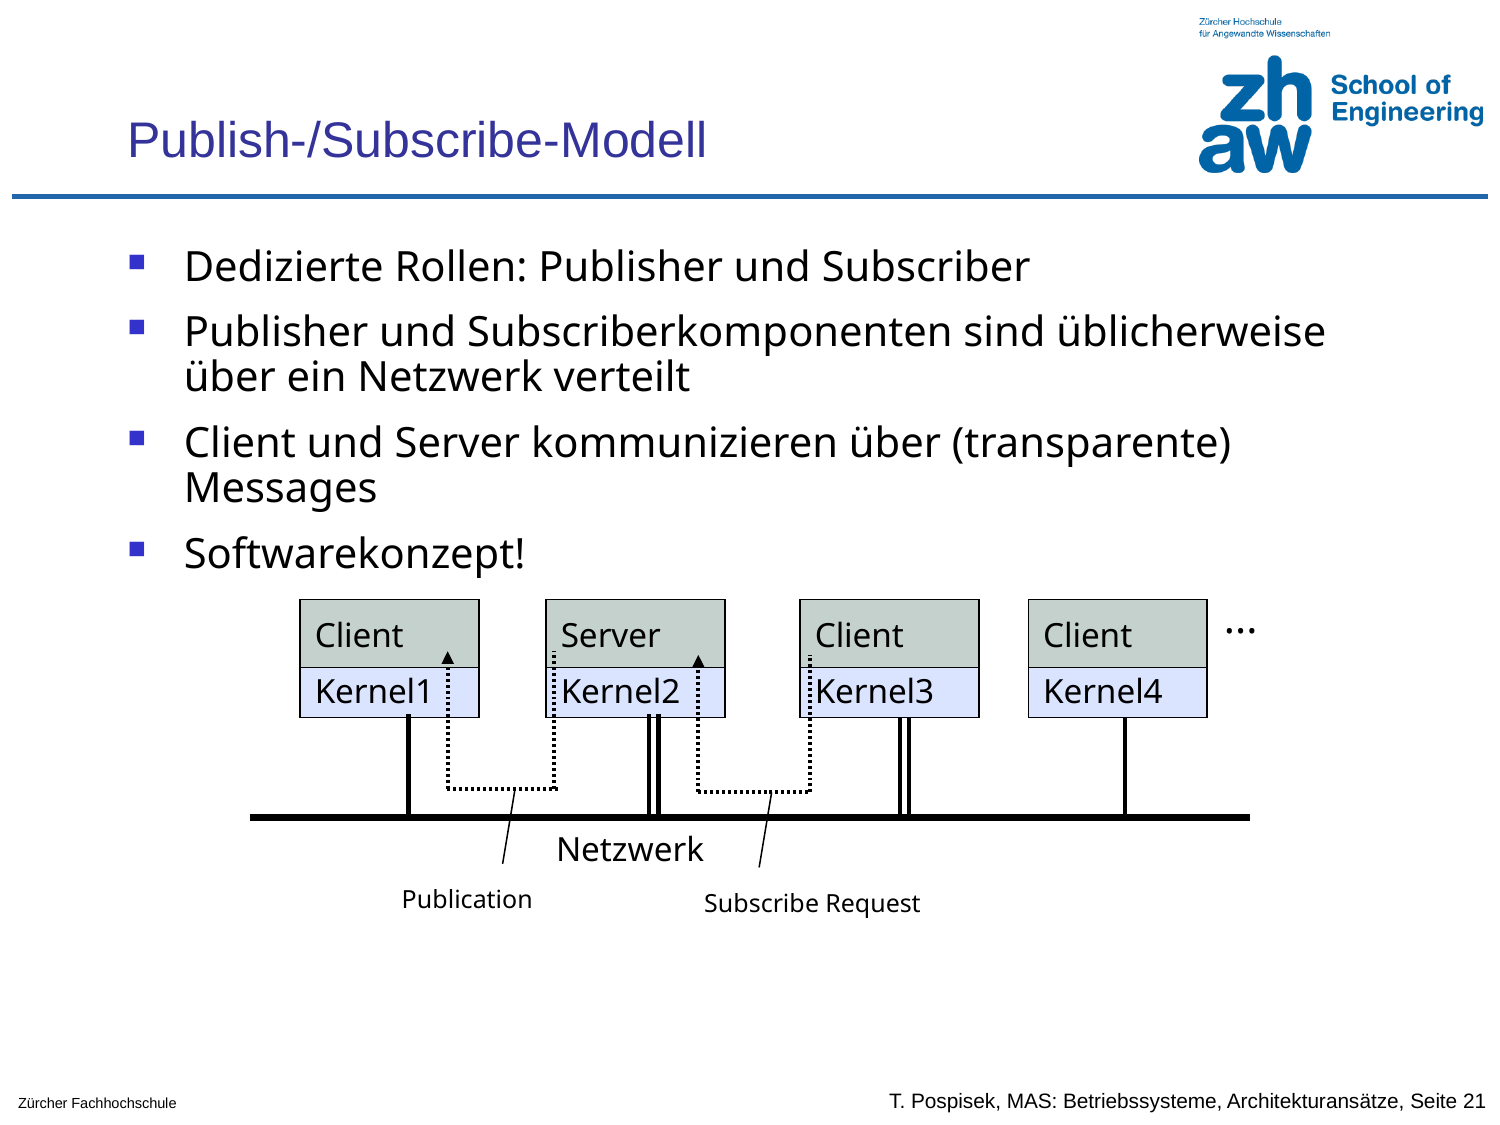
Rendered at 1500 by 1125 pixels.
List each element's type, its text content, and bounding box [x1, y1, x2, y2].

text_box Kernel1 [300, 667, 479, 718]
text_box Publication [386, 876, 549, 922]
title Publish-/Subscribe-Modell [112, 50, 1391, 175]
text_box Kernel4 [1028, 667, 1208, 718]
text_box Kernel2 [546, 667, 725, 718]
picture [1199, 18, 1483, 173]
text_box Netzwerk [541, 821, 720, 877]
list Dedizierte Rollen: Publisher und Subscriber Publisher und Subscriberkomponenten sind üblicherweise über ein Netzwerk verteilt Client und Server kommunizieren über (transparente) Messages Softwarekonzept! [112, 237, 1363, 313]
text_box Client [300, 599, 479, 667]
text_box Subscribe Request [689, 879, 937, 925]
text_box Server [546, 599, 725, 667]
text_box ... [1209, 584, 1273, 650]
text_box Kernel3 [800, 667, 979, 718]
text_box Client [800, 599, 979, 667]
text_box Client [1028, 599, 1208, 667]
